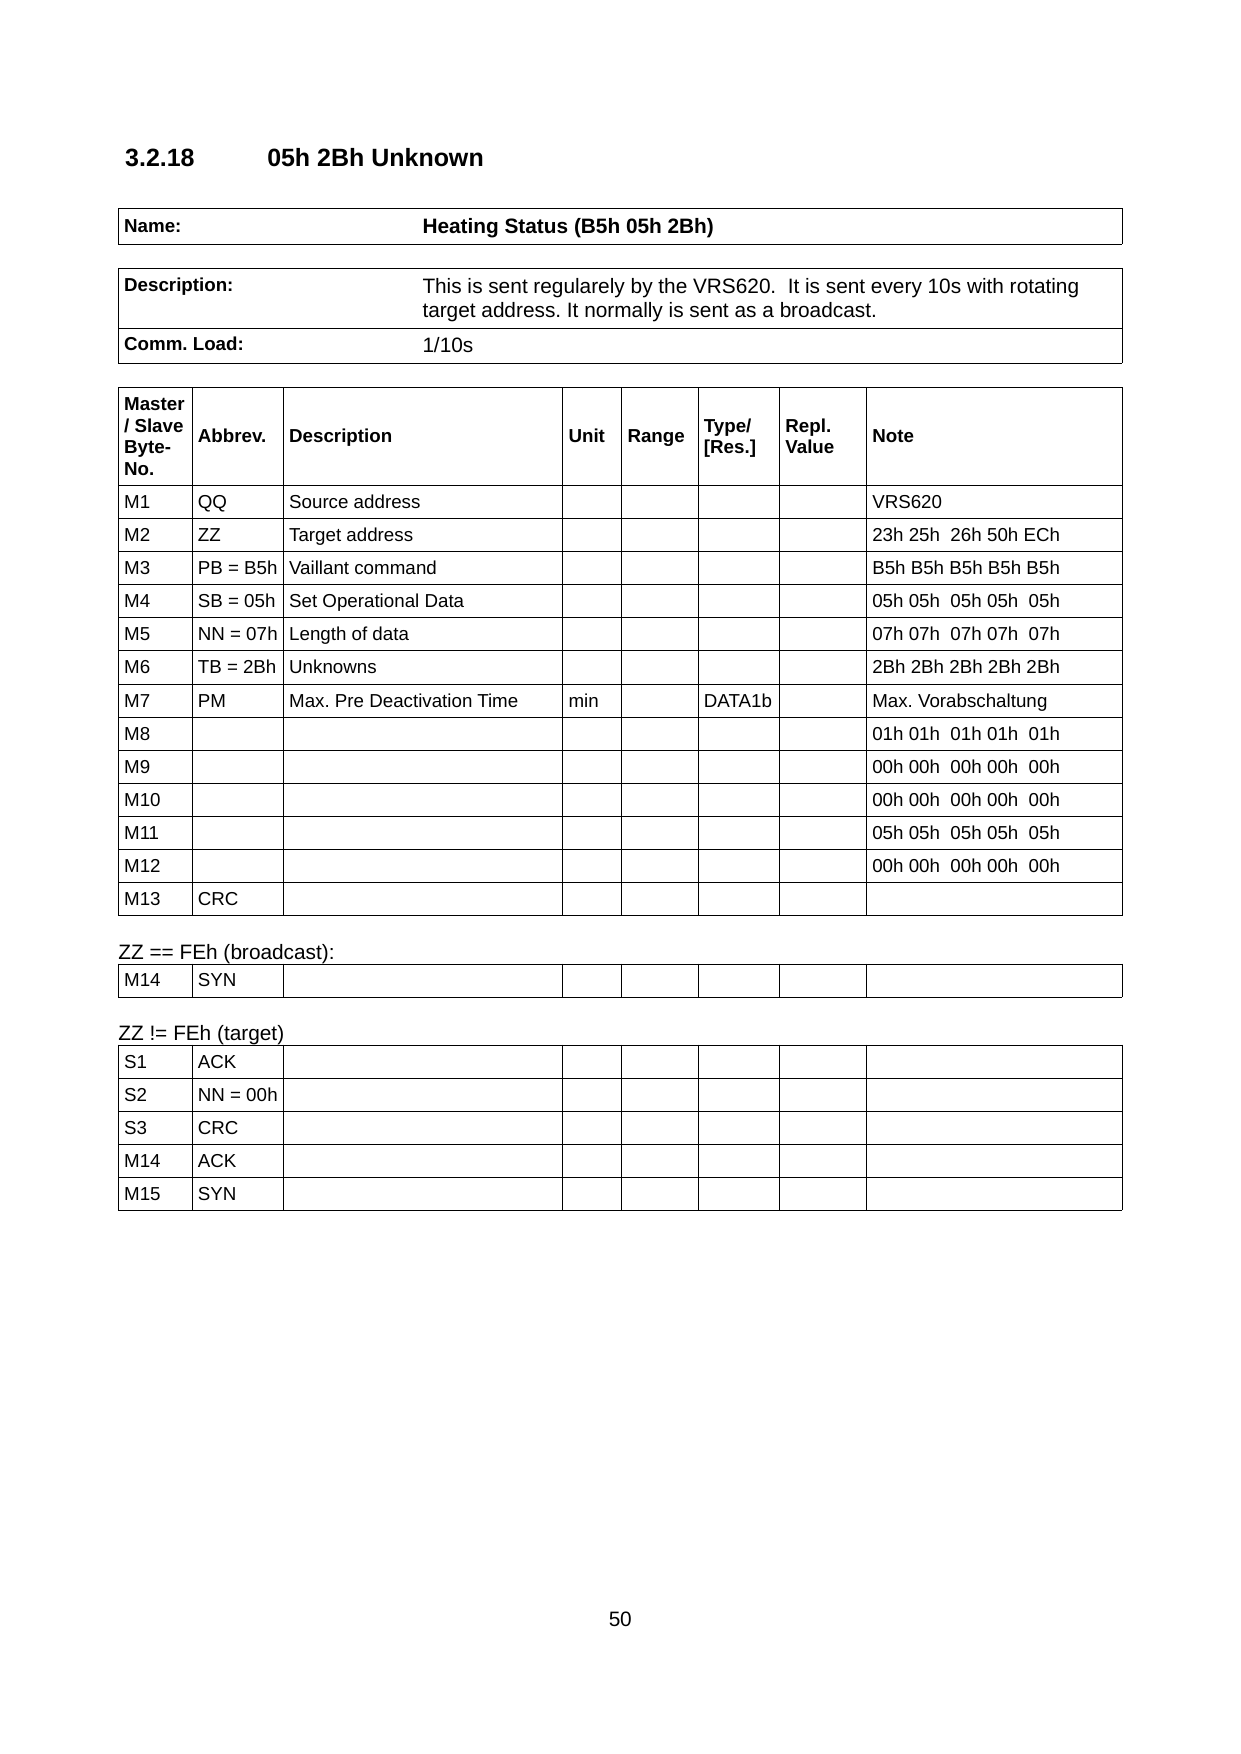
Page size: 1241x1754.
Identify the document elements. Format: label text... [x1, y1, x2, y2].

table_cell [622, 486, 698, 518]
table_cell 01h 01h 01h 01h 01h [867, 718, 1122, 750]
table_header [622, 1046, 698, 1078]
table_cell [699, 519, 779, 551]
table_cell [699, 784, 779, 816]
table_header [284, 1046, 562, 1078]
table_cell PB = B5h [193, 552, 283, 584]
table_cell [193, 850, 283, 882]
subtitle 05h 2Bh Unknown [118, 143, 1122, 172]
table_cell [699, 585, 779, 617]
table_cell [622, 519, 698, 551]
table_cell [563, 585, 621, 617]
table_header ACK [193, 1046, 283, 1078]
table_header Heating Status (B5h 05h 2Bh) [416, 209, 1122, 244]
table_cell S3 [119, 1112, 192, 1144]
table_header [699, 1046, 779, 1078]
table_cell M13 [119, 883, 192, 915]
table_cell [563, 850, 621, 882]
table_cell [622, 883, 698, 915]
table_cell M3 [119, 552, 192, 584]
table_cell [780, 486, 866, 518]
table_cell [780, 1145, 866, 1177]
table_cell [284, 784, 562, 816]
table_cell Set Operational Data [284, 585, 562, 617]
table_cell 1/10s [416, 329, 1122, 363]
table_cell 05h 05h 05h 05h 05h [867, 817, 1122, 849]
table_header SYN [193, 965, 283, 997]
table_cell [563, 1145, 621, 1177]
table_cell [622, 1145, 698, 1177]
table_cell [699, 1178, 779, 1210]
table_cell [284, 1079, 562, 1111]
table_cell Max. Vorabschaltung [867, 685, 1122, 717]
table_cell [284, 718, 562, 750]
table_header [563, 1046, 621, 1078]
table_cell [780, 552, 866, 584]
table_cell [284, 817, 562, 849]
table_header Unit [563, 388, 621, 485]
table_cell [563, 883, 621, 915]
table_cell [193, 784, 283, 816]
table_header [780, 965, 866, 997]
table_cell [622, 1112, 698, 1144]
table_cell [780, 1079, 866, 1111]
table_cell M6 [119, 651, 192, 683]
table_cell [193, 718, 283, 750]
table_cell [699, 817, 779, 849]
table_cell [284, 883, 562, 915]
table_cell [867, 1178, 1122, 1210]
table_cell [699, 1079, 779, 1111]
table_cell M15 [119, 1178, 192, 1210]
table_cell [780, 883, 866, 915]
table_cell [699, 486, 779, 518]
table_cell Unknowns [284, 651, 562, 683]
table_header [284, 965, 562, 997]
table_header [867, 965, 1122, 997]
table_cell B5h B5h B5h B5h B5h [867, 552, 1122, 584]
table_header Note [867, 388, 1122, 485]
table_cell [780, 784, 866, 816]
table_cell [563, 519, 621, 551]
table_cell [699, 651, 779, 683]
table_cell CRC [193, 1112, 283, 1144]
table_cell NN = 07h [193, 618, 283, 650]
table_cell [193, 751, 283, 783]
table_cell [622, 718, 698, 750]
table_cell [284, 1178, 562, 1210]
table_cell [563, 817, 621, 849]
table_cell [699, 1145, 779, 1177]
table_cell [284, 1145, 562, 1177]
table_cell [867, 883, 1122, 915]
table_cell [780, 1112, 866, 1144]
table_cell M8 [119, 718, 192, 750]
table_header Master/ Slave Byte-No. [119, 388, 192, 485]
table_header Description: [119, 269, 416, 327]
table_header S1 [119, 1046, 192, 1078]
table_cell [780, 751, 866, 783]
table_cell [780, 1178, 866, 1210]
table_cell [622, 552, 698, 584]
table_cell [622, 585, 698, 617]
table_cell 00h 00h 00h 00h 00h [867, 751, 1122, 783]
table_header Range [622, 388, 698, 485]
table_header This is sent regularely by the VRS620. It is sent every 10s with rotating target address. It normally is sent as a broadcast. [416, 269, 1122, 327]
table_cell ACK [193, 1145, 283, 1177]
table_cell [780, 651, 866, 683]
table_cell [193, 817, 283, 849]
table_cell [563, 784, 621, 816]
table_cell M4 [119, 585, 192, 617]
table_cell QQ [193, 486, 283, 518]
table_cell M5 [119, 618, 192, 650]
table_cell [563, 651, 621, 683]
table_cell [780, 519, 866, 551]
table_cell 2Bh 2Bh 2Bh 2Bh 2Bh [867, 651, 1122, 683]
table_cell 00h 00h 00h 00h 00h [867, 784, 1122, 816]
table_cell M7 [119, 685, 192, 717]
table_cell DATA1b [699, 685, 779, 717]
table_cell [284, 751, 562, 783]
table_cell PM [193, 685, 283, 717]
table_cell [699, 883, 779, 915]
table_cell [622, 1079, 698, 1111]
table_cell [780, 585, 866, 617]
table_cell 00h 00h 00h 00h 00h [867, 850, 1122, 882]
text ZZ == FEh (broadcast): [118, 939, 1122, 963]
table_cell M2 [119, 519, 192, 551]
table_cell [867, 1112, 1122, 1144]
table_cell [699, 1112, 779, 1144]
table_cell M9 [119, 751, 192, 783]
table_cell Target address [284, 519, 562, 551]
table_cell [780, 817, 866, 849]
table_cell M10 [119, 784, 192, 816]
table_cell [699, 718, 779, 750]
table_header Type/ [Res.] [699, 388, 779, 485]
table_cell NN = 00h [193, 1079, 283, 1111]
table_cell [780, 850, 866, 882]
table_cell [622, 618, 698, 650]
table_header [563, 965, 621, 997]
table_cell Comm. Load: [119, 329, 416, 363]
table_cell Max. Pre Deactivation Time [284, 685, 562, 717]
table_cell [563, 618, 621, 650]
table_cell M14 [119, 1145, 192, 1177]
table_cell [622, 685, 698, 717]
table_cell [780, 618, 866, 650]
table_cell [622, 751, 698, 783]
table_cell [622, 850, 698, 882]
table_cell Length of data [284, 618, 562, 650]
table_cell [563, 552, 621, 584]
table_cell M12 [119, 850, 192, 882]
table_cell [780, 718, 866, 750]
table_cell [699, 618, 779, 650]
table_cell min [563, 685, 621, 717]
table_header [699, 965, 779, 997]
table_cell [563, 1112, 621, 1144]
table_cell M1 [119, 486, 192, 518]
text ZZ != FEh (target) [118, 1021, 1122, 1044]
table_header Description [284, 388, 562, 485]
table_cell ZZ [193, 519, 283, 551]
table_header Name: [119, 209, 416, 244]
table_cell [699, 850, 779, 882]
table_cell [622, 1178, 698, 1210]
table_cell 05h 05h 05h 05h 05h [867, 585, 1122, 617]
table_cell [699, 552, 779, 584]
table_cell Source address [284, 486, 562, 518]
table_cell [622, 817, 698, 849]
table_cell SYN [193, 1178, 283, 1210]
table_cell [563, 1079, 621, 1111]
table_cell CRC [193, 883, 283, 915]
table_cell S2 [119, 1079, 192, 1111]
table_cell 23h 25h 26h 50h ECh [867, 519, 1122, 551]
table_cell [622, 784, 698, 816]
table_cell Vaillant command [284, 552, 562, 584]
table_cell [563, 486, 621, 518]
table_cell M11 [119, 817, 192, 849]
table_cell [867, 1079, 1122, 1111]
table_cell [284, 850, 562, 882]
table_header Abbrev. [193, 388, 283, 485]
table_header [780, 1046, 866, 1078]
table_header M14 [119, 965, 192, 997]
table_cell VRS620 [867, 486, 1122, 518]
table_cell TB = 2Bh [193, 651, 283, 683]
table_header Repl. Value [780, 388, 866, 485]
table_cell [867, 1145, 1122, 1177]
table_cell [780, 685, 866, 717]
table_cell [563, 718, 621, 750]
table_cell [699, 751, 779, 783]
table_cell SB = 05h [193, 585, 283, 617]
table_header [867, 1046, 1122, 1078]
table_header [622, 965, 698, 997]
table_cell 07h 07h 07h 07h 07h [867, 618, 1122, 650]
table_cell [622, 651, 698, 683]
table_cell [284, 1112, 562, 1144]
table_cell [563, 1178, 621, 1210]
table_cell [563, 751, 621, 783]
